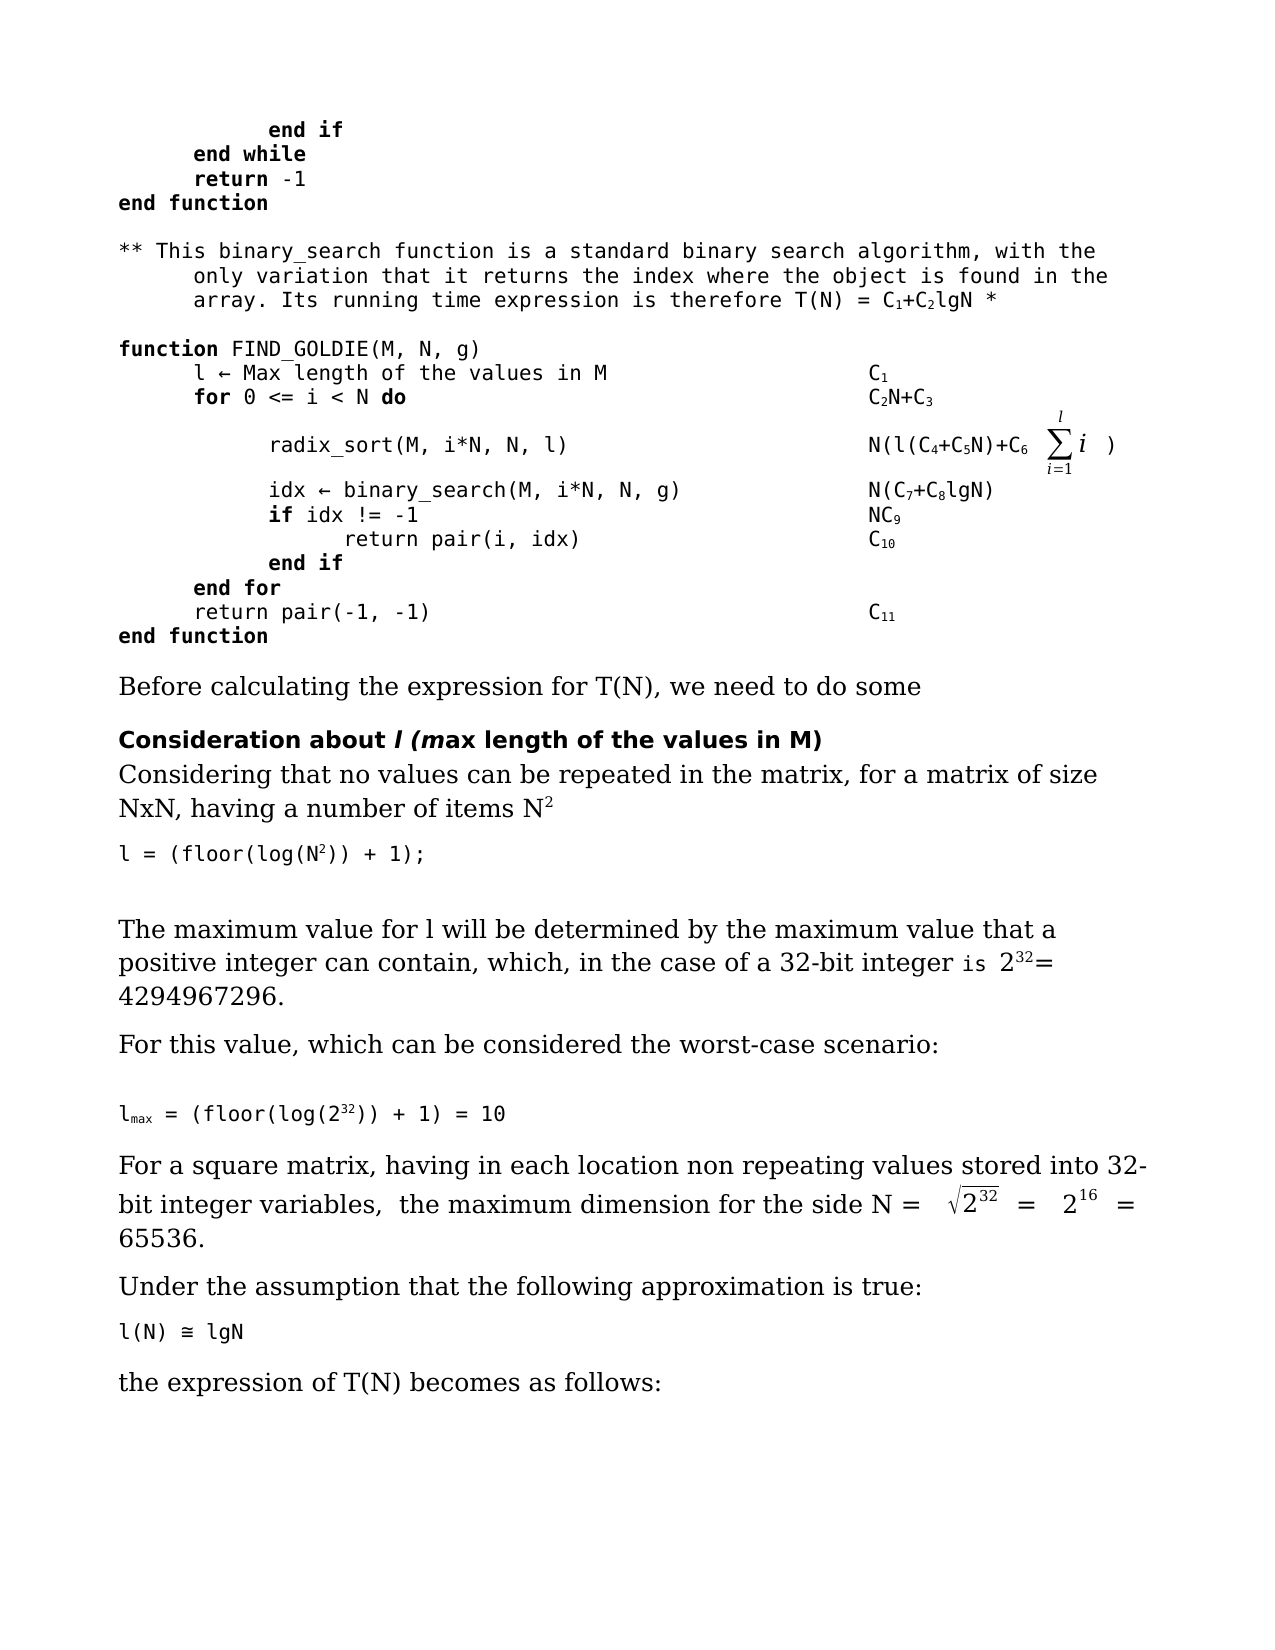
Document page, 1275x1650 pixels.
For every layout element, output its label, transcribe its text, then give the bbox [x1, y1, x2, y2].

text for 0 <= i < N do C2N+C3 [118, 385, 1157, 409]
text For this value, which can be considered the worst-case scenario: [118, 1030, 1157, 1059]
text end if [118, 551, 1157, 576]
text function FIND_GOLDIE(M, N, g) [118, 337, 1157, 361]
text end for [118, 576, 1157, 600]
text ** This binary_search function is a standard binary search algorithm, with the only variation that it returns the index where the object is found in the array. Its running time expression is therefore T(N) = C1+C2lgN * [118, 239, 1157, 312]
text Before calculating the expression for T(N), we need to do some [118, 673, 1157, 702]
text return pair(i, idx) C10 [118, 527, 1157, 551]
text l = (floor(log(N2)) + 1); [118, 842, 1157, 866]
text end while [118, 142, 1157, 167]
subtitle Consideration about l (max length of the values in M) [118, 727, 1157, 754]
text Considering that no values can be repeated in the matrix, for a matrix of size NxN, having a number of items N2 [118, 760, 1157, 823]
text l(N) ≅ lgN [118, 1320, 1157, 1344]
text The maximum value for l will be determined by the maximum value that a positive integer can contain, which, in the case of a 32-bit integer is 232= 4294967296. [118, 915, 1157, 1011]
text return -1 [118, 167, 1157, 191]
text end function [118, 624, 1157, 648]
text if idx != -1 NC9 [118, 503, 1157, 527]
text lmax = (floor(log(232)) + 1) = 10 [118, 1102, 1157, 1127]
text l ← Max length of the values in M C1 [118, 361, 1157, 385]
text the expression of T(N) becomes as follows: [118, 1368, 1157, 1398]
text Under the assumption that the following approximation is true: [118, 1272, 1157, 1301]
text return pair(-1, -1) C11 [118, 600, 1157, 624]
text idx ← binary_search(M, i*N, N, g) N(C7+C8lgN) [118, 478, 1157, 503]
text radix_sort(M, i*N, N, l) N(l(C4+C5N)+C6) [118, 409, 1157, 478]
text end function [118, 191, 1157, 215]
text end if [118, 118, 1157, 142]
text For a square matrix, having in each location non repeating values stored into 32-bit integer variables, the maximum dimension for the side N = = = 65536. [118, 1151, 1157, 1253]
